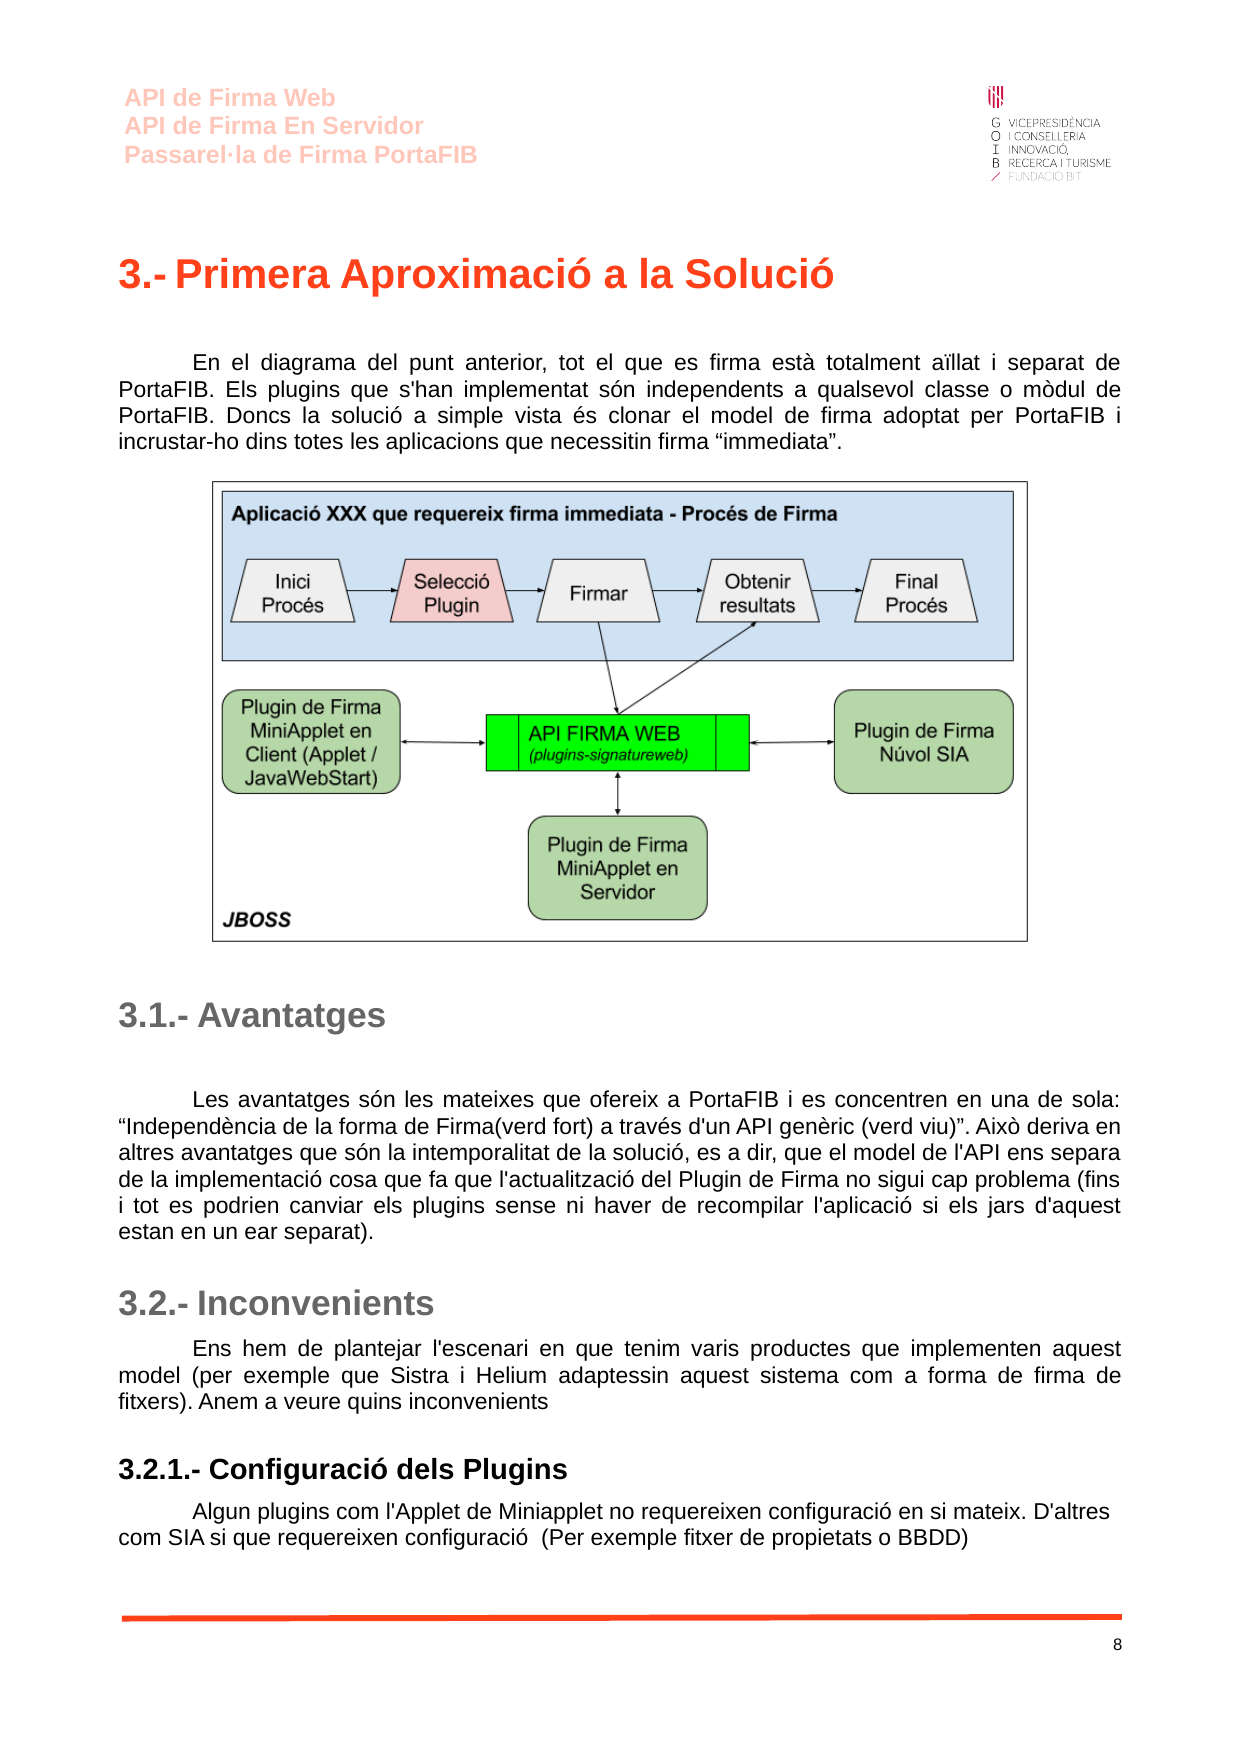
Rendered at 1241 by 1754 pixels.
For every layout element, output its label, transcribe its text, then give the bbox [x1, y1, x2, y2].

text En el diagrama del punt anterior, tot el que es firma està totalment aïllat i separat de PortaFIB. Els plugins que s'han implementat són independents a qualsevol classe o mòdul de PortaFIB. Doncs la solució a simple vista és clonar el model de firma adoptat per PortaFIB i incrustar-ho dins totes les aplicacions que necessitin firma “immediata”. [118, 349, 1122, 454]
text Les avantatges són les mateixes que ofereix a PortaFIB i es concentren en una de sola: “Independència de la forma de Firma(verd fort) a través d'un API genèric (verd viu)”. Això deriva en altres avantatges que són la intemporalitat de la solució, es a dir, que el model de l'API ens separa de la implementació cosa que fa que l'actualització del Plugin de Firma no sigui cap problema (fins i tot es podrien canviar els plugins sense ni haver de recompilar l'aplicació si els jars d'aquest estan en un ear separat). [118, 1086, 1122, 1244]
subtitle Configuració dels Plugins [118, 1452, 1122, 1485]
subtitle Inconvenients [118, 1282, 1122, 1323]
text Ens hem de plantejar l'escenari en que tenim varis productes que implementen aquest model (per exemple que Sistra i Helium adaptessin aquest sistema com a forma de firma de fitxers). Anem a veure quins inconvenients [118, 1335, 1122, 1414]
picture [197, 467, 1043, 957]
subtitle Primera Aproximació a la Solució [118, 250, 1122, 298]
text Algun plugins com l'Applet de Miniapplet no requereixen configuració en si mateix. D'altres com SIA si que requereixen configuració (Per exemple fitxer de propietats o BBDD) [118, 1498, 1122, 1551]
subtitle Avantatges [118, 994, 1122, 1035]
picture [983, 82, 1117, 185]
